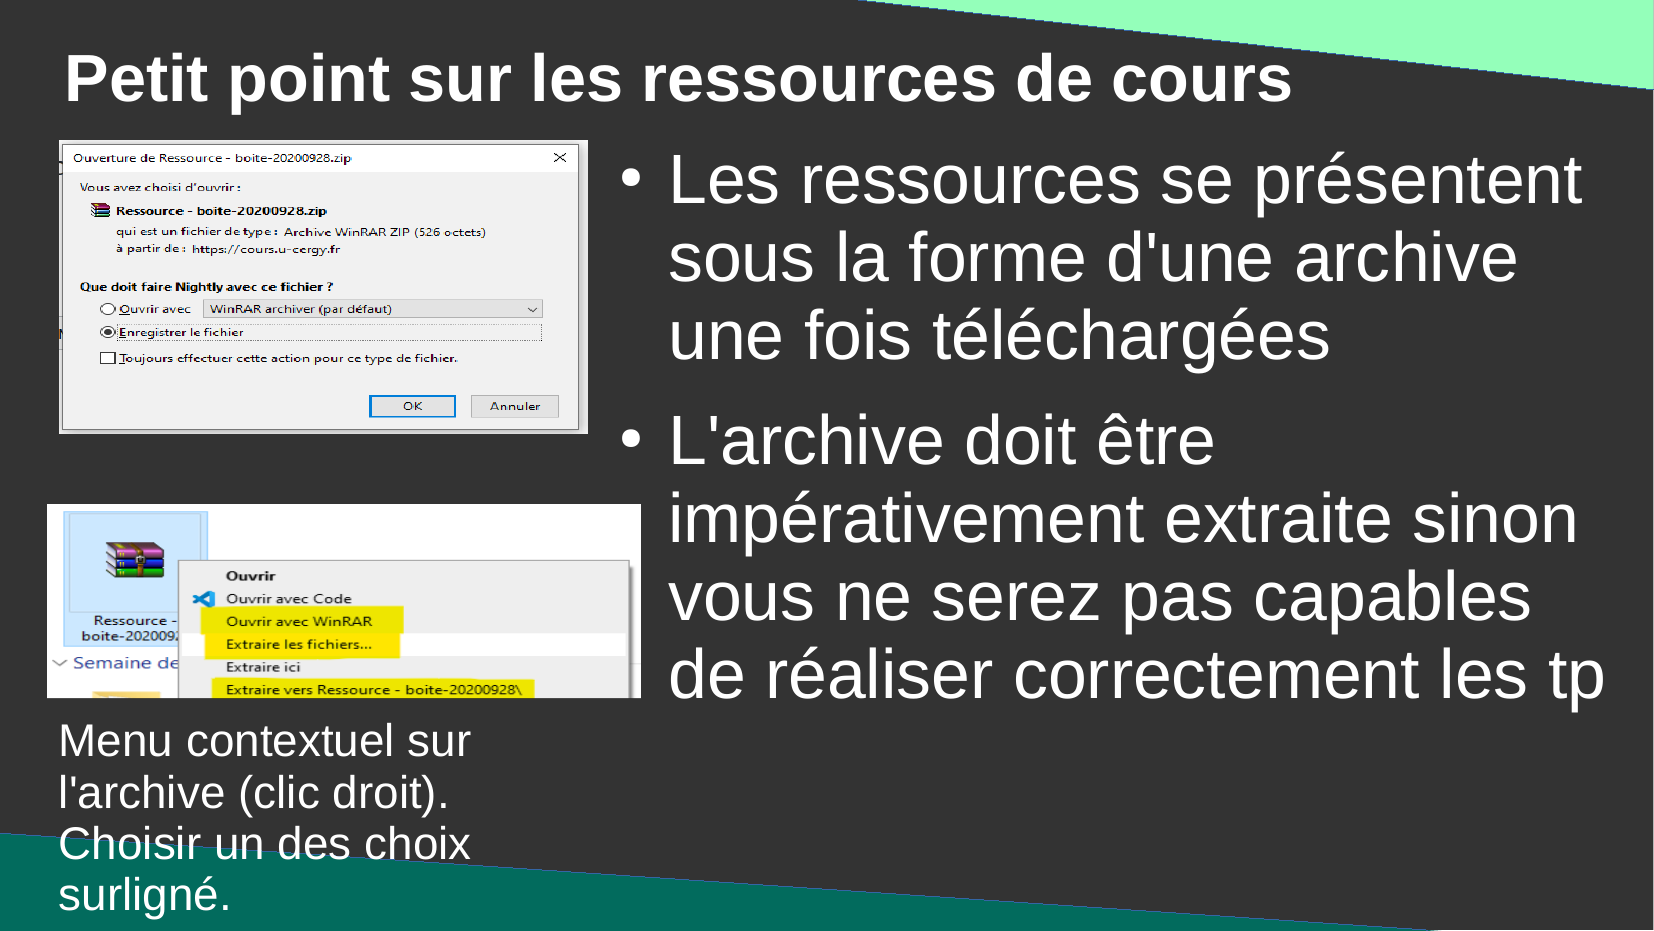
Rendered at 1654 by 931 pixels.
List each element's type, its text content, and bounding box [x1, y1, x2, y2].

picture [47, 504, 641, 715]
title Menu contextuel sur l'archive (clic droit). Choisir un des choix surligné. [59, 715, 630, 921]
text_box [858, 0, 1654, 90]
title Petit point sur les ressources de cours [64, 40, 1553, 118]
list Les ressources se présentent sous la forme d'une archive une fois téléchargées L'archive doit être impérativement extraite sinon vous ne serez pas capables de réaliser correctement les tp [602, 140, 1620, 824]
picture [59, 140, 588, 434]
